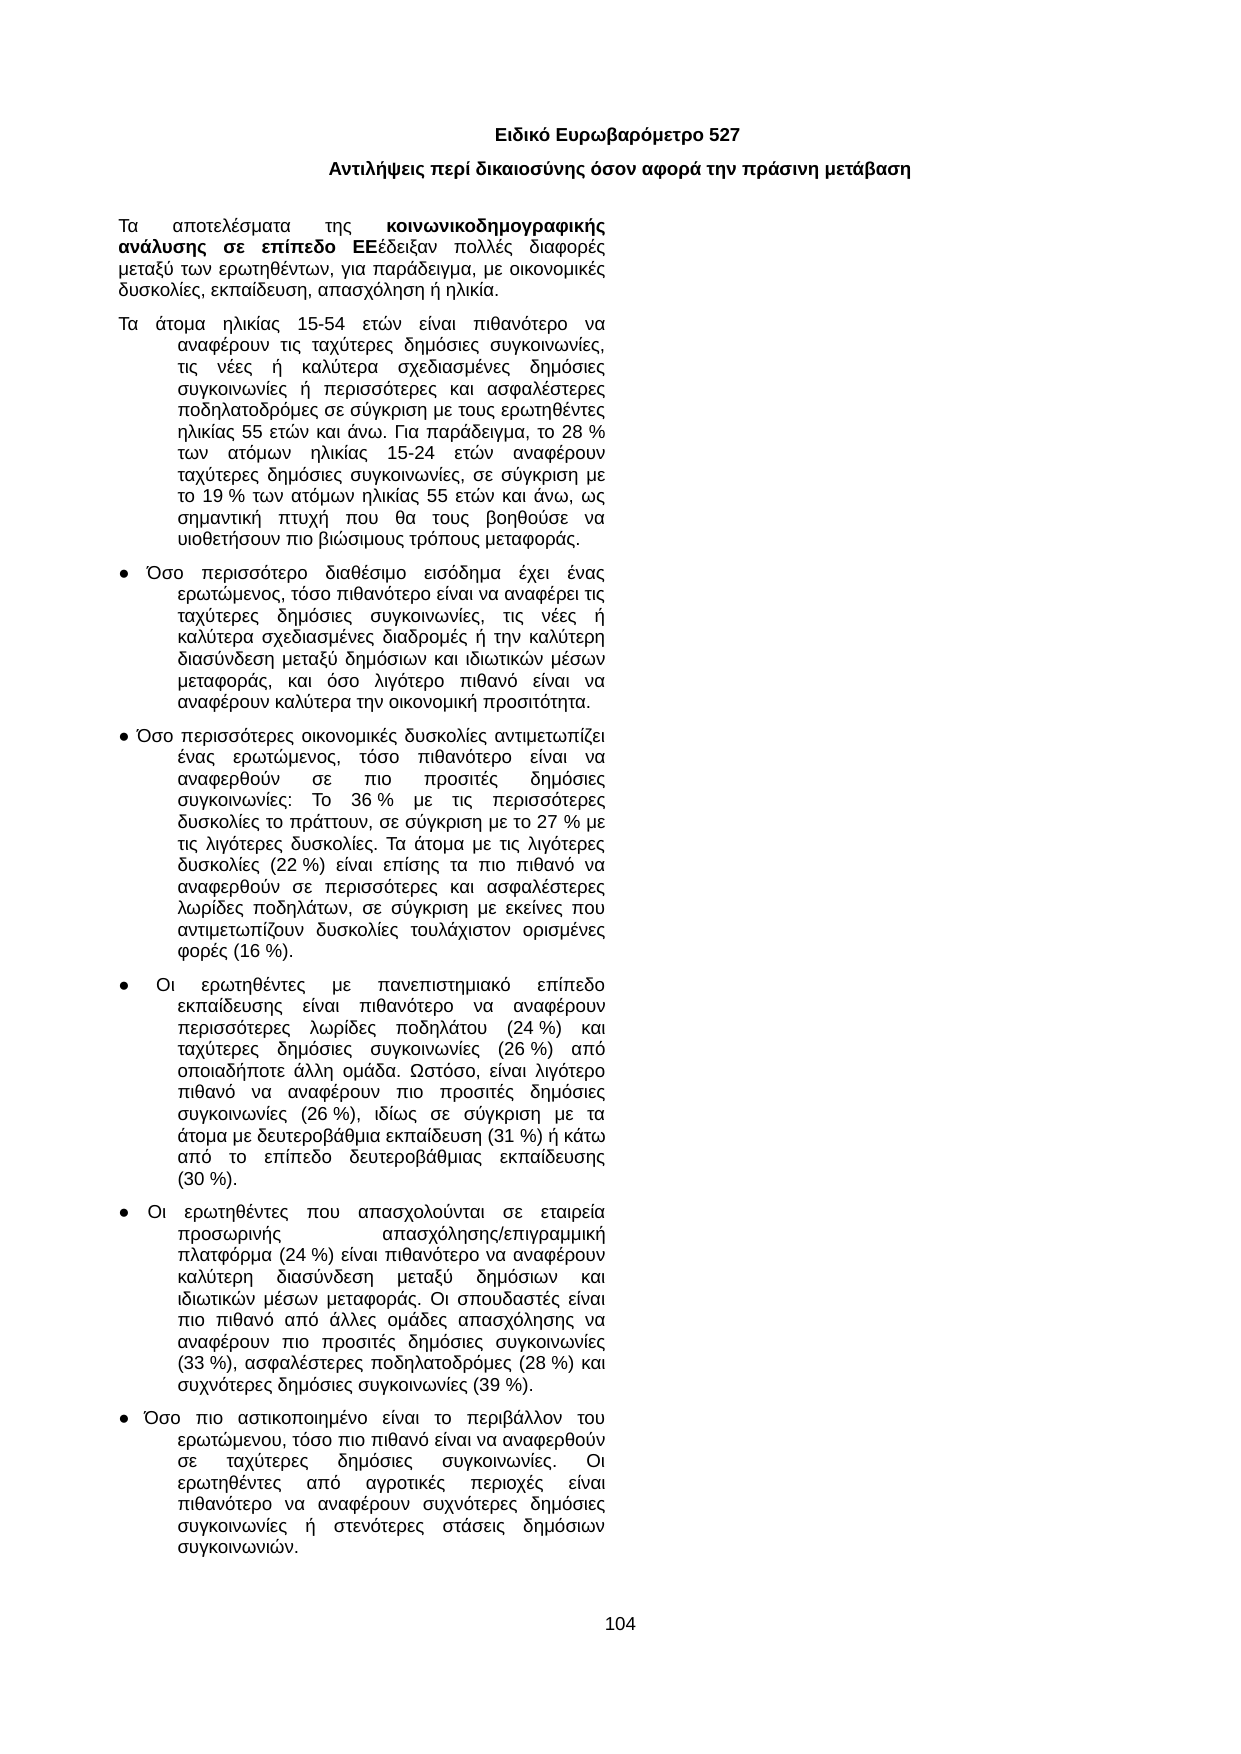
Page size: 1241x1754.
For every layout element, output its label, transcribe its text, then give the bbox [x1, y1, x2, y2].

text ● Όσο πιο αστικοποιημένο είναι το περιβάλλον του ερωτώμενου, τόσο πιο πιθανό είναι να αναφερθούν σε ταχύτερες δημόσιες συγκοινωνίες. Οι ερωτηθέντες από αγροτικές περιοχές είναι πιθανότερο να αναφέρουν συχνότερες δημόσιες συγκοινωνίες ή στενότερες στάσεις δημόσιων συγκοινωνιών. [118, 1407, 605, 1558]
text Τα άτομα ηλικίας 15-54 ετών είναι πιθανότερο να αναφέρουν τις ταχύτερες δημόσιες συγκοινωνίες, τις νέες ή καλύτερα σχεδιασμένες δημόσιες συγκοινωνίες ή περισσότερες και ασφαλέστερες ποδηλατοδρόμες σε σύγκριση με τους ερωτηθέντες ηλικίας 55 ετών και άνω. Για παράδειγμα, το 28 % των ατόμων ηλικίας 15-24 ετών αναφέρουν ταχύτερες δημόσιες συγκοινωνίες, σε σύγκριση με το 19 % των ατόμων ηλικίας 55 ετών και άνω, ως σημαντική πτυχή που θα τους βοηθούσε να υιοθετήσουν πιο βιώσιμους τρόπους μεταφοράς. [118, 313, 605, 550]
text ● Όσο περισσότερες οικονομικές δυσκολίες αντιμετωπίζει ένας ερωτώμενος, τόσο πιθανότερο είναι να αναφερθούν σε πιο προσιτές δημόσιες συγκοινωνίες: Το 36 % με τις περισσότερες δυσκολίες το πράττουν, σε σύγκριση με το 27 % με τις λιγότερες δυσκολίες. Τα άτομα με τις λιγότερες δυσκολίες (22 %) είναι επίσης τα πιο πιθανό να αναφερθούν σε περισσότερες και ασφαλέστερες λωρίδες ποδηλάτων, σε σύγκριση με εκείνες που αντιμετωπίζουν δυσκολίες τουλάχιστον ορισμένες φορές (16 %). [118, 724, 605, 962]
text ● Όσο περισσότερο διαθέσιμο εισόδημα έχει ένας ερωτώμενος, τόσο πιθανότερο είναι να αναφέρει τις ταχύτερες δημόσιες συγκοινωνίες, τις νέες ή καλύτερα σχεδιασμένες διαδρομές ή την καλύτερη διασύνδεση μεταξύ δημόσιων και ιδιωτικών μέσων μεταφοράς, και όσο λιγότερο πιθανό είναι να αναφέρουν καλύτερα την οικονομική προσιτότητα. [118, 562, 605, 713]
text ● Οι ερωτηθέντες με πανεπιστημιακό επίπεδο εκπαίδευσης είναι πιθανότερο να αναφέρουν περισσότερες λωρίδες ποδηλάτου (24 %) και ταχύτερες δημόσιες συγκοινωνίες (26 %) από οποιαδήποτε άλλη ομάδα. Ωστόσο, είναι λιγότερο πιθανό να αναφέρουν πιο προσιτές δημόσιες συγκοινωνίες (26 %), ιδίως σε σύγκριση με τα άτομα με δευτεροβάθμια εκπαίδευση (31 %) ή κάτω από το επίπεδο δευτεροβάθμιας εκπαίδευσης (30 %). [118, 973, 605, 1189]
text Τα αποτελέσματα της κοινωνικοδημογραφικής ανάλυσης σε επίπεδο ΕΕέδειξαν πολλές διαφορές μεταξύ των ερωτηθέντων, για παράδειγμα, με οικονομικές δυσκολίες, εκπαίδευση, απασχόληση ή ηλικία. [118, 214, 605, 301]
text ● Οι ερωτηθέντες που απασχολούνται σε εταιρεία προσωρινής απασχόλησης/επιγραμμική πλατφόρμα (24 %) είναι πιθανότερο να αναφέρουν καλύτερη διασύνδεση μεταξύ δημόσιων και ιδιωτικών μέσων μεταφοράς. Οι σπουδαστές είναι πιο πιθανό από άλλες ομάδες απασχόλησης να αναφέρουν πιο προσιτές δημόσιες συγκοινωνίες (33 %), ασφαλέστερες ποδηλατοδρόμες (28 %) και συχνότερες δημόσιες συγκοινωνίες (39 %). [118, 1201, 605, 1395]
